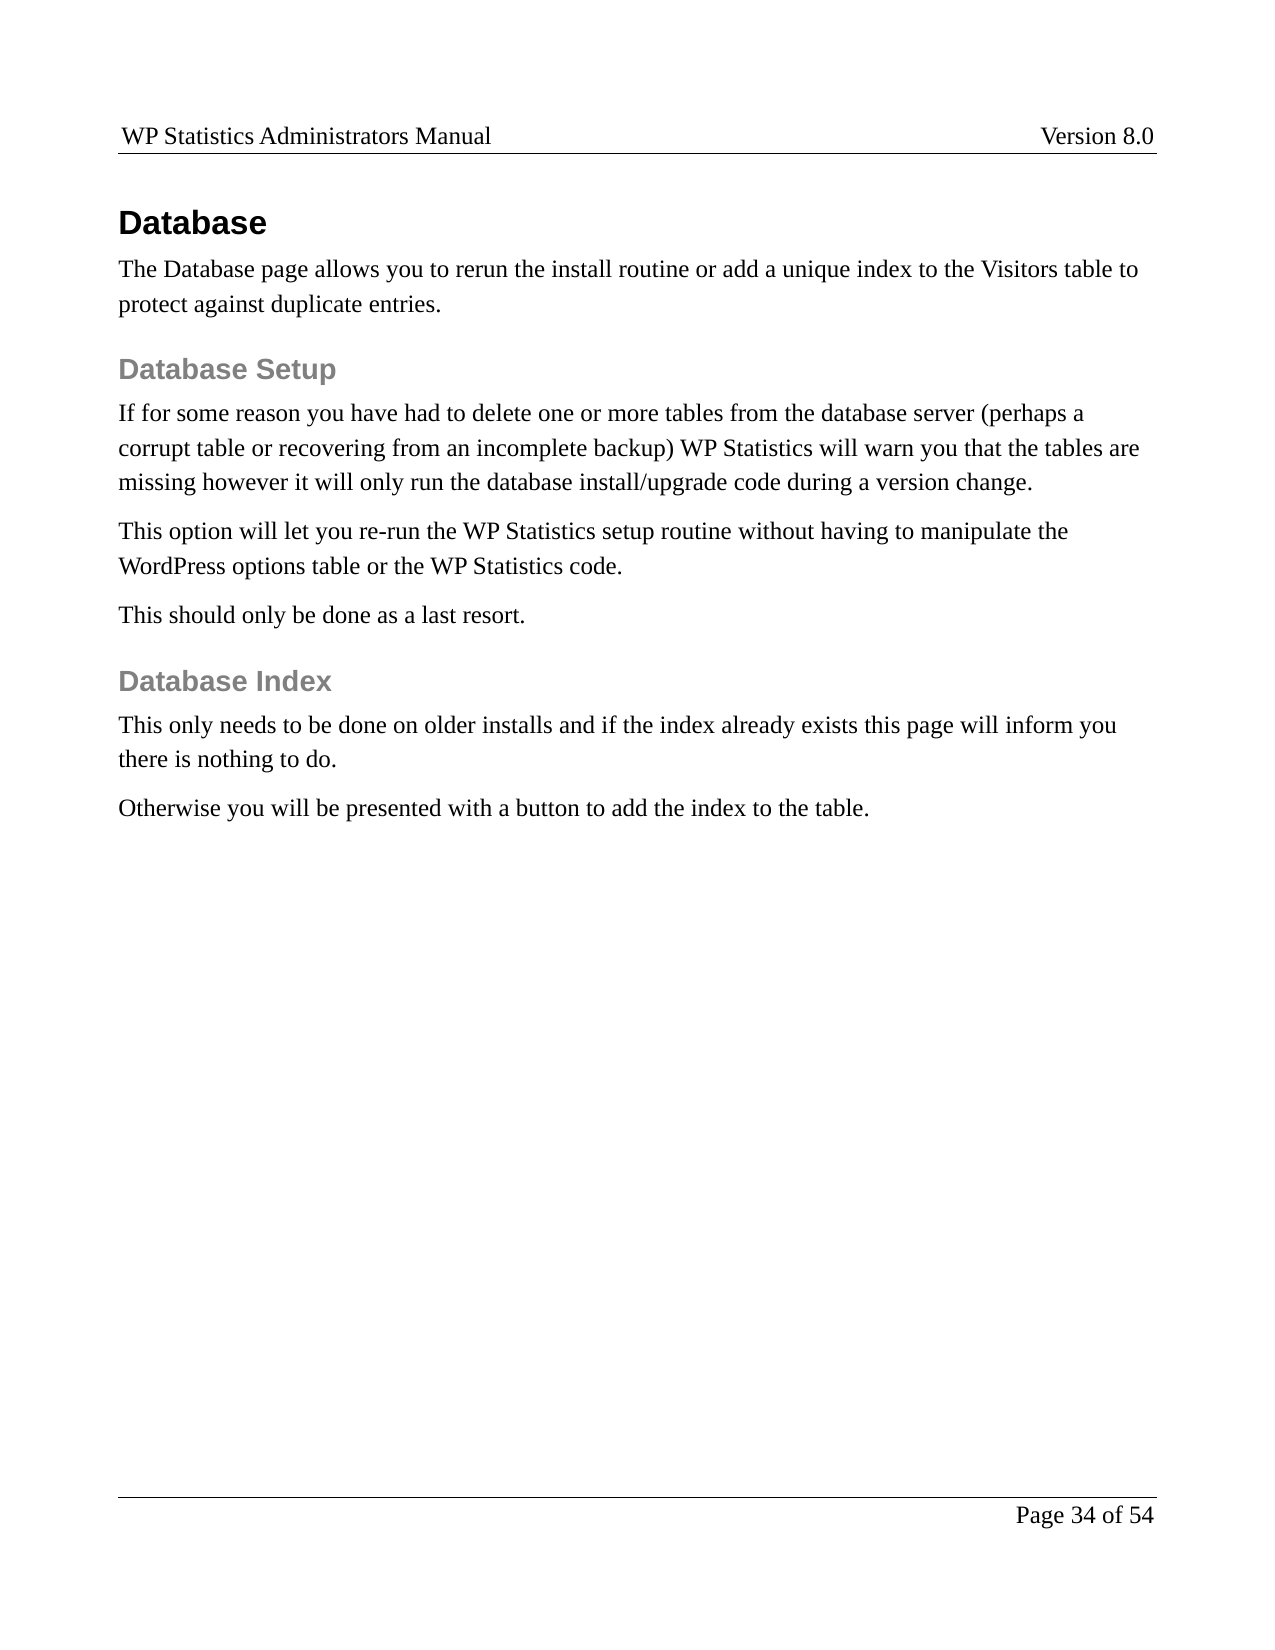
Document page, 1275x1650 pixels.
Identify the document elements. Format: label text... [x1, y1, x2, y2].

text This option will let you re-run the WP Statistics setup routine without having to manipulate the WordPress options table or the WP Statistics code. [118, 516, 1157, 580]
subtitle Database [118, 203, 1157, 242]
text If for some reason you have had to delete one or more tables from the database server (perhaps a corrupt table or recovering from an incomplete backup) WP Statistics will warn you that the tables are missing however it will only run the database install/upgrade code during a version change. [118, 398, 1157, 496]
text This only needs to be done on older installs and if the index already exists this page will inform you there is nothing to do. [118, 710, 1157, 773]
text This should only be done as a last resort. [118, 600, 1157, 629]
text The Database page allows you to rerun the install routine or add a unique index to the Visitors table to protect against duplicate entries. [118, 254, 1157, 317]
subtitle Database Index [118, 664, 1157, 697]
subtitle Database Setup [118, 352, 1157, 386]
text Otherwise you will be presented with a button to add the index to the table. [118, 793, 1157, 822]
